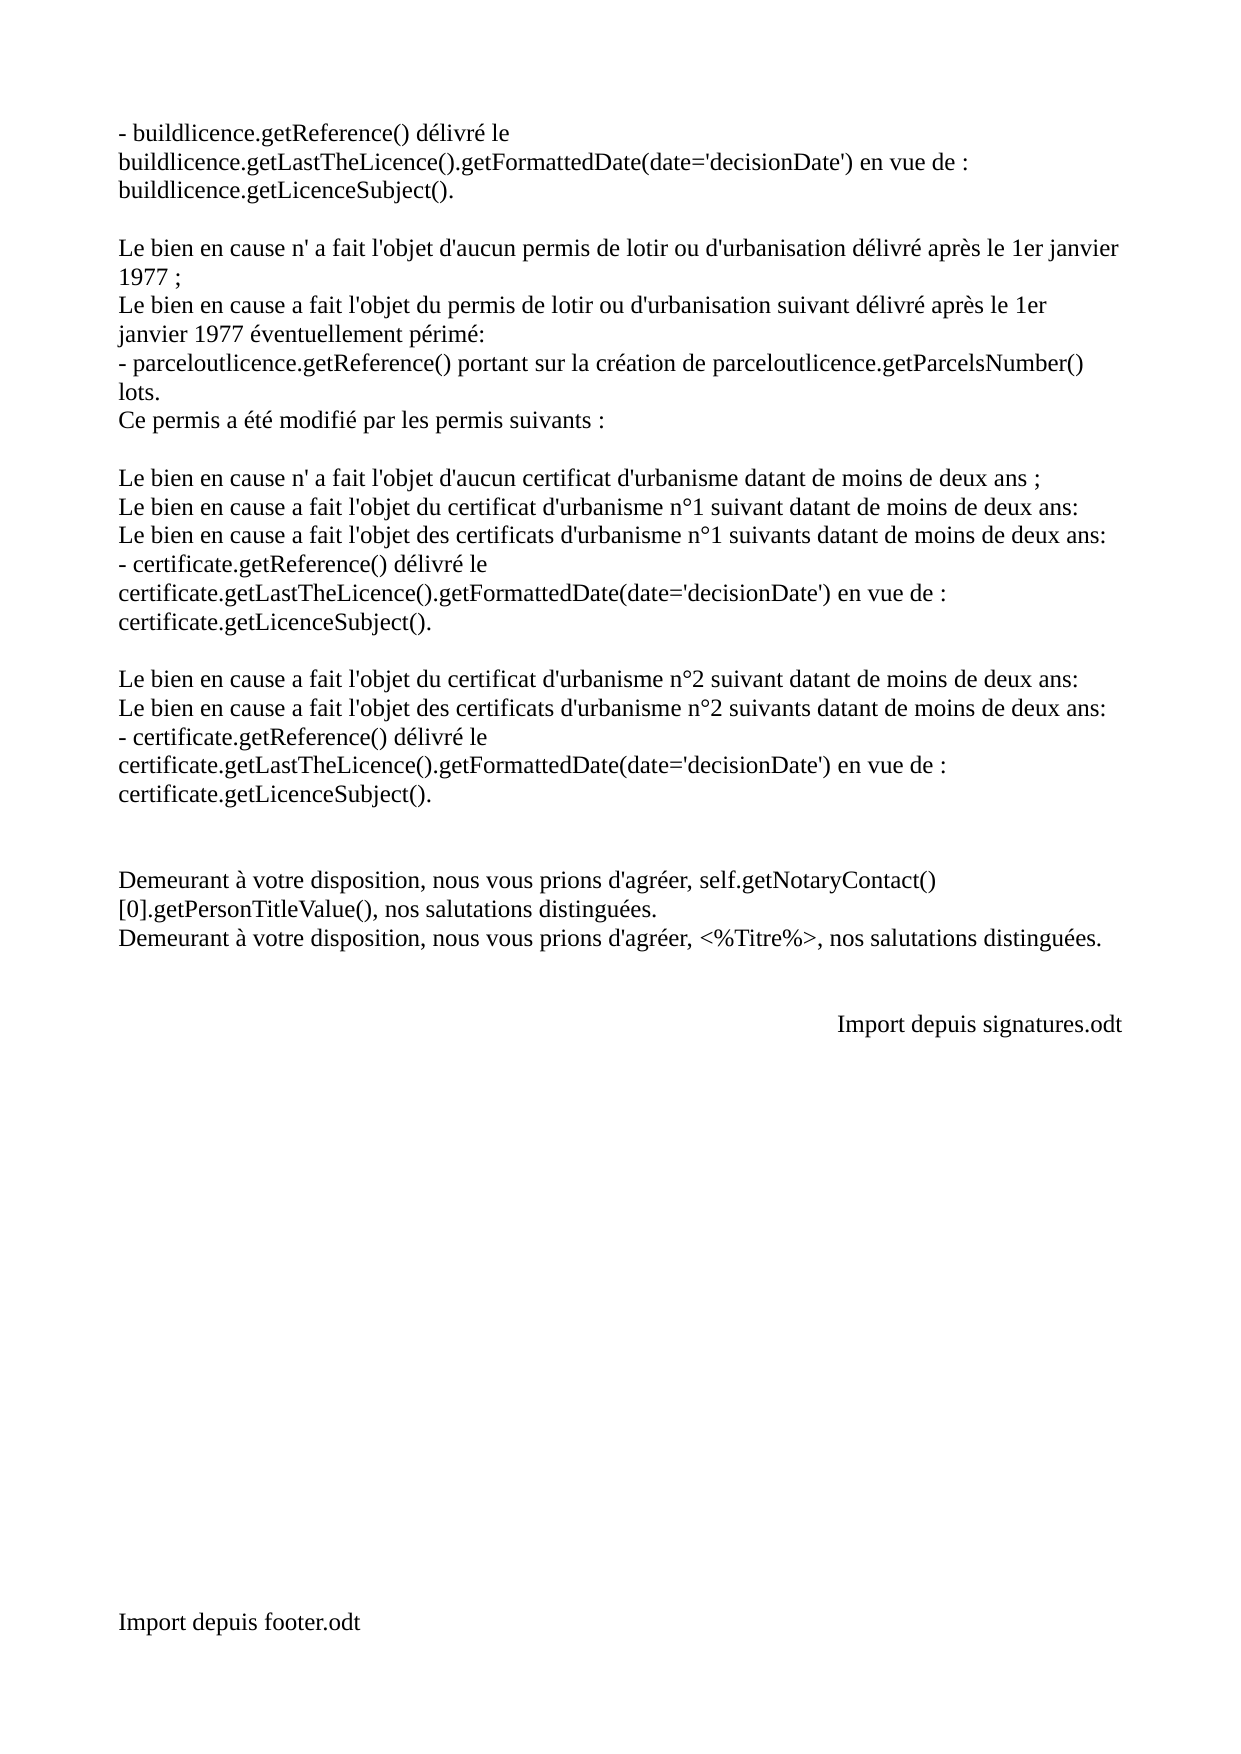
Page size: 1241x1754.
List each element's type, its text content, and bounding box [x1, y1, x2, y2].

text Demeurant à votre disposition, nous vous prions d'agréer, <%Titre%>, nos salutations distinguées. [118, 923, 1122, 952]
text Demeurant à votre disposition, nous vous prions d'agréer, self.getNotaryContact()[0].getPersonTitleValue(), nos salutations distinguées. [118, 866, 1122, 923]
text Le bien en cause a fait l'objet du certificat d'urbanisme n°1 suivant datant de moins de deux ans: [118, 492, 1122, 521]
text Le bien en cause a fait l'objet du certificat d'urbanisme n°2 suivant datant de moins de deux ans: [118, 664, 1122, 693]
text - certificate.getReference() délivré le certificate.getLastTheLicence().getFormattedDate(date='decisionDate') en vue de : certificate.getLicenceSubject(). [118, 549, 1122, 636]
text Le bien en cause a fait l'objet du permis de lotir ou d'urbanisation suivant délivré après le 1er janvier 1977 éventuellement périmé: - parceloutlicence.getReference() portant sur la création de parceloutlicence.getParcelsNumber() lots. Ce permis a été modifié par les permis suivants : [118, 291, 1122, 434]
text Le bien en cause n' a fait l'objet d'aucun permis de lotir ou d'urbanisation délivré après le 1er janvier 1977 ; [118, 233, 1122, 291]
text Le bien en cause a fait l'objet des certificats d'urbanisme n°1 suivants datant de moins de deux ans: [118, 521, 1122, 549]
text Le bien en cause n' a fait l'objet d'aucun certificat d'urbanisme datant de moins de deux ans ; [118, 463, 1122, 492]
text - buildlicence.getReference() délivré le buildlicence.getLastTheLicence().getFormattedDate(date='decisionDate') en vue de : buildlicence.getLicenceSubject(). [118, 118, 1122, 204]
text Import depuis signatures.odt [118, 1009, 1122, 1038]
text Le bien en cause a fait l'objet des certificats d'urbanisme n°2 suivants datant de moins de deux ans: [118, 693, 1122, 722]
text - certificate.getReference() délivré le certificate.getLastTheLicence().getFormattedDate(date='decisionDate') en vue de : certificate.getLicenceSubject(). [118, 722, 1122, 808]
